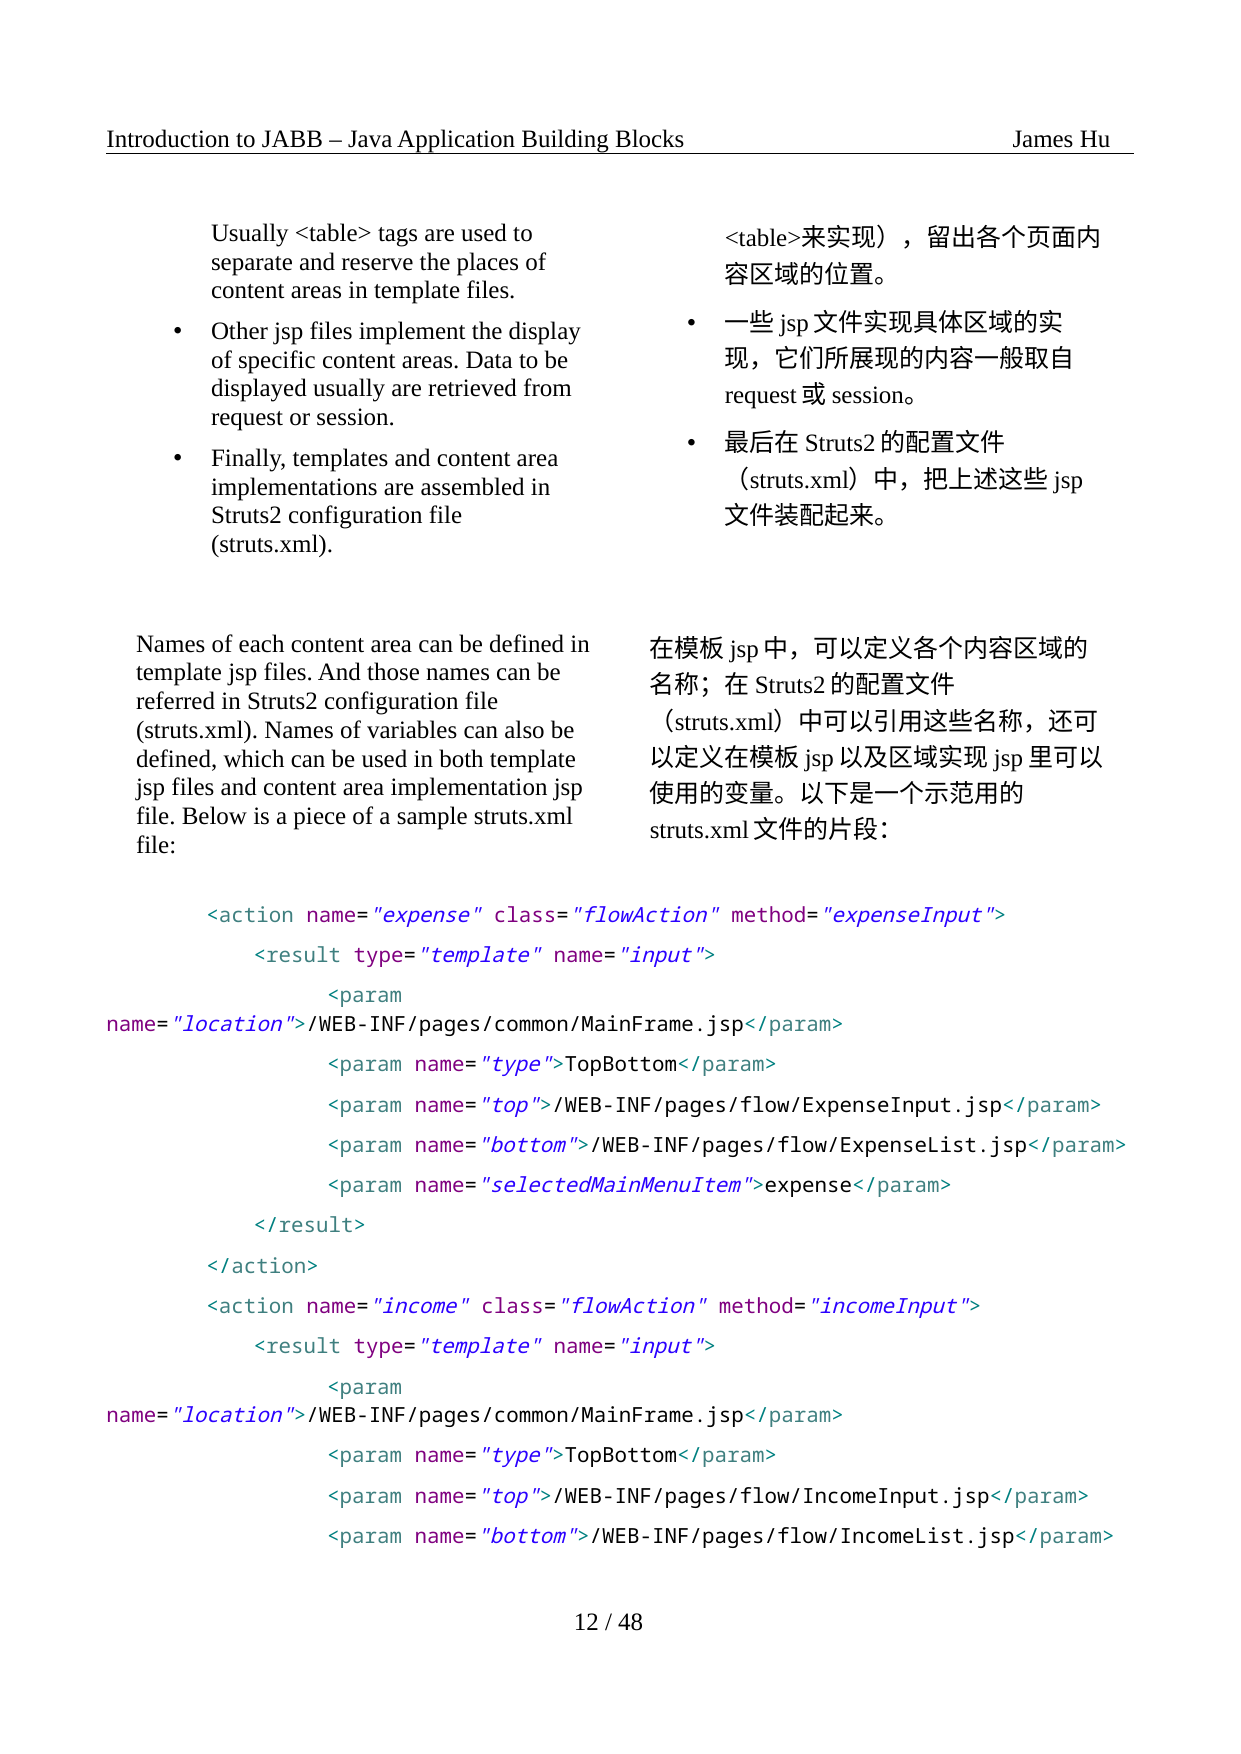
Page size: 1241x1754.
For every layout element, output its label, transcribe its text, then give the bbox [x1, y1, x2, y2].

text <param name="bottom">/WEB-INF/pages/flow/IncomeList.jsp</param> [106, 1521, 1134, 1550]
text </action> [106, 1251, 1134, 1279]
table_cell Usually <table> tags are used to separate and reserve the places of content areas in template files. Other jsp files implement the display of specific content areas. Data to be displayed usually are retrieved from request or session. Finally, templates and content area implementations are assembled in Struts2 configuration file (struts.xml). [106, 183, 620, 593]
text <param name="top">/WEB-INF/pages/flow/ExpenseInput.jsp</param> [106, 1090, 1134, 1118]
text <param name="type">TopBottom</param> [106, 1441, 1134, 1469]
text </result> [106, 1211, 1134, 1239]
table_cell 在模板jsp中，可以定义各个内容区域的名称；在Struts2的配置文件（struts.xml）中可以引用这些名称，还可以定义在模板jsp以及区域实现jsp里可以使用的变量。以下是一个示范用的struts.xml文件的片段： [620, 593, 1134, 894]
table_cell Names of each content area can be defined in template jsp files. And those names can be referred in Struts2 configuration file (struts.xml). Names of variables can also be defined, which can be used in both template jsp files and content area implementation jsp file. Below is a piece of a sample struts.xml file: [106, 593, 620, 894]
text <result type="template" name="input"> [106, 940, 1134, 969]
text <param name="location">/WEB-INF/pages/common/MainFrame.jsp</param> [106, 1372, 1134, 1429]
text <param name="top">/WEB-INF/pages/flow/IncomeInput.jsp</param> [106, 1481, 1134, 1509]
table_cell <table>来实现），留出各个页面内容区域的位置。 一些jsp文件实现具体区域的实现，它们所展现的内容一般取自request或session。 最后在Struts2的配置文件（struts.xml）中，把上述这些jsp文件装配起来。 [620, 183, 1134, 593]
text <param name="type">TopBottom</param> [106, 1049, 1134, 1078]
text <action name="income" class="flowAction" method="incomeInput"> [106, 1291, 1134, 1320]
text <result type="template" name="input"> [106, 1332, 1134, 1360]
text <action name="expense" class="flowAction" method="expenseInput"> [106, 900, 1134, 928]
text <param name="bottom">/WEB-INF/pages/flow/ExpenseList.jsp</param> [106, 1130, 1134, 1158]
text <param name="selectedMainMenuItem">expense</param> [106, 1170, 1134, 1199]
text <param name="location">/WEB-INF/pages/common/MainFrame.jsp</param> [106, 981, 1134, 1037]
